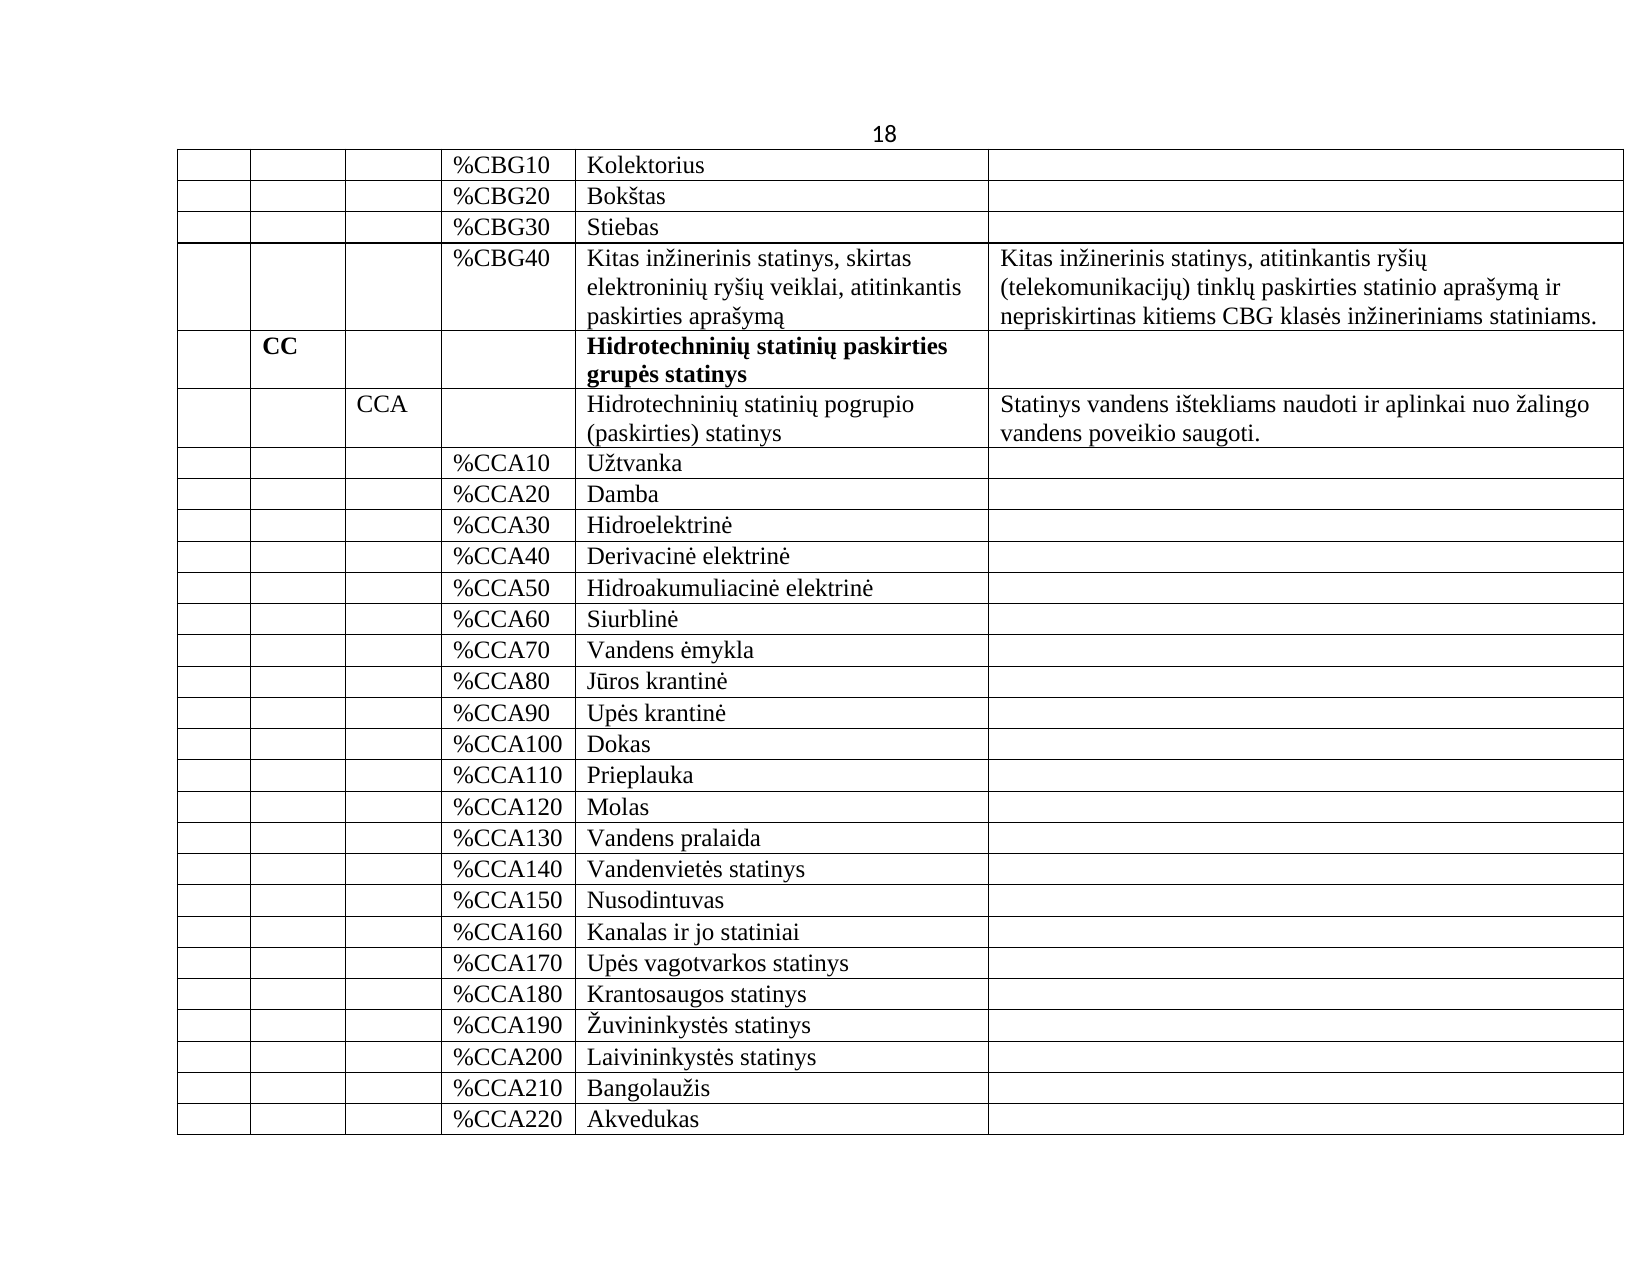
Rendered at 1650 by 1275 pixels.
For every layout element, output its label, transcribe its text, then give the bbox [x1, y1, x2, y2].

table_cell [346, 792, 441, 822]
table_cell [251, 729, 345, 759]
table_cell [346, 635, 441, 666]
table_cell [251, 667, 345, 697]
table_cell [346, 510, 441, 541]
table_cell [346, 448, 441, 478]
table_cell [989, 792, 1623, 822]
table_cell Vandenvietės statinys [576, 854, 988, 884]
table_cell [178, 635, 250, 666]
table_cell Užtvanka [576, 448, 988, 478]
table_cell %CCA20 [442, 479, 575, 509]
table_cell Siurblinė [576, 604, 988, 634]
table_cell Kolektorius [576, 150, 988, 180]
table_cell [251, 1073, 345, 1103]
table_cell Akvedukas [576, 1104, 988, 1134]
table_cell [346, 979, 441, 1009]
table_cell [989, 1010, 1623, 1041]
table_cell [346, 244, 441, 330]
table_cell Laivininkystės statinys [576, 1042, 988, 1072]
table_cell Upės krantinė [576, 698, 988, 728]
table_cell [989, 698, 1623, 728]
table_cell [178, 1073, 250, 1103]
table_cell [346, 948, 441, 978]
table_cell [178, 979, 250, 1009]
table_cell Krantosaugos statinys [576, 979, 988, 1009]
table_cell %CBG10 [442, 150, 575, 180]
table_cell Statinys vandens ištekliams naudoti ir aplinkai nuo žalingo vandens poveikio saugoti. [989, 389, 1623, 447]
table_cell Vandens ėmykla [576, 635, 988, 666]
table_cell Bokštas [576, 181, 988, 211]
table_cell [989, 1104, 1623, 1134]
table_cell %CCA30 [442, 510, 575, 541]
table_cell Hidroakumuliacinė elektrinė [576, 573, 988, 603]
table_cell %CCA200 [442, 1042, 575, 1072]
table_cell [251, 979, 345, 1009]
table_cell [346, 1073, 441, 1103]
table_cell Hidroelektrinė [576, 510, 988, 541]
table_cell Stiebas [576, 212, 988, 242]
table_cell [178, 331, 250, 388]
table_cell [989, 573, 1623, 603]
table_cell [178, 1042, 250, 1072]
table_cell [178, 212, 250, 242]
table_cell [178, 448, 250, 478]
table_cell [178, 573, 250, 603]
table_cell [346, 1104, 441, 1134]
table_cell Hidrotechninių statinių paskirties grupės statinys [576, 331, 988, 388]
table_cell %CCA10 [442, 448, 575, 478]
table_cell %CCA70 [442, 635, 575, 666]
table_cell [346, 854, 441, 884]
table_cell [178, 917, 250, 947]
table_cell [251, 181, 345, 211]
table_cell [251, 854, 345, 884]
table_cell [346, 823, 441, 853]
table_cell [989, 510, 1623, 541]
table_cell [989, 479, 1623, 509]
table_cell [251, 698, 345, 728]
table_cell [989, 1073, 1623, 1103]
table_cell %CCA150 [442, 885, 575, 916]
table_cell Vandens pralaida [576, 823, 988, 853]
table_cell Žuvininkystės statinys [576, 1010, 988, 1041]
table_cell [346, 331, 441, 388]
table_cell [178, 1010, 250, 1041]
table_cell [989, 917, 1623, 947]
table_cell %CBG20 [442, 181, 575, 211]
table_cell [251, 150, 345, 180]
table_cell [251, 885, 345, 916]
table_cell [346, 604, 441, 634]
table_cell %CCA100 [442, 729, 575, 759]
table_cell [442, 389, 575, 447]
table_cell Damba [576, 479, 988, 509]
table_cell [251, 212, 345, 242]
table_cell %CCA80 [442, 667, 575, 697]
table_cell [178, 1104, 250, 1134]
table_cell [251, 573, 345, 603]
table_cell %CBG40 [442, 244, 575, 330]
table_cell [989, 854, 1623, 884]
table_cell [178, 604, 250, 634]
table_cell [251, 917, 345, 947]
table_cell [251, 823, 345, 853]
table_cell [251, 1010, 345, 1041]
table_cell [346, 698, 441, 728]
table_cell Nusodintuvas [576, 885, 988, 916]
table_cell [251, 448, 345, 478]
table_cell [989, 542, 1623, 572]
table_cell [178, 948, 250, 978]
table_cell Jūros krantinė [576, 667, 988, 697]
table_cell %CCA190 [442, 1010, 575, 1041]
table_cell [251, 604, 345, 634]
table_cell [178, 885, 250, 916]
table_cell [989, 635, 1623, 666]
table_cell [178, 729, 250, 759]
table_cell Dokas [576, 729, 988, 759]
table_cell [346, 917, 441, 947]
table_cell [251, 244, 345, 330]
table_cell [251, 1104, 345, 1134]
table_cell [346, 212, 441, 242]
table_cell %CCA180 [442, 979, 575, 1009]
table_cell %CCA130 [442, 823, 575, 853]
table_cell [989, 331, 1623, 388]
table_cell %CCA110 [442, 760, 575, 791]
table_cell [251, 1042, 345, 1072]
table_cell Kitas inžinerinis statinys, skirtas elektroninių ryšių veiklai, atitinkantis paskirties aprašymą [576, 244, 988, 330]
table_cell [178, 479, 250, 509]
table_cell [989, 1042, 1623, 1072]
table_cell [178, 698, 250, 728]
table_cell [346, 1042, 441, 1072]
table_cell %CCA120 [442, 792, 575, 822]
table_cell [178, 542, 250, 572]
table_cell [989, 729, 1623, 759]
table_cell Bangolaužis [576, 1073, 988, 1103]
table_cell %CCA170 [442, 948, 575, 978]
table_cell [346, 150, 441, 180]
table_cell [442, 331, 575, 388]
table_cell [251, 635, 345, 666]
table_cell [178, 667, 250, 697]
table_cell [178, 510, 250, 541]
table_cell [989, 667, 1623, 697]
table_cell %CCA50 [442, 573, 575, 603]
table_cell CC [251, 331, 345, 388]
table_cell [989, 885, 1623, 916]
table_cell [178, 760, 250, 791]
table_cell [346, 729, 441, 759]
table_cell [178, 244, 250, 330]
table_cell [178, 854, 250, 884]
table_cell [251, 389, 345, 447]
table_cell %CCA60 [442, 604, 575, 634]
table_cell Molas [576, 792, 988, 822]
table_cell [346, 885, 441, 916]
table_cell [989, 823, 1623, 853]
table_cell [251, 542, 345, 572]
table_cell [251, 479, 345, 509]
table_cell [178, 181, 250, 211]
table_cell CCA [346, 389, 441, 447]
table_cell [251, 948, 345, 978]
table_cell Hidrotechninių statinių pogrupio (paskirties) statinys [576, 389, 988, 447]
table_cell %CCA160 [442, 917, 575, 947]
table_cell %CCA210 [442, 1073, 575, 1103]
table_cell [989, 181, 1623, 211]
table_cell [178, 823, 250, 853]
table_cell [346, 667, 441, 697]
table_cell [989, 948, 1623, 978]
table_cell Derivacinė elektrinė [576, 542, 988, 572]
table_cell [989, 212, 1623, 242]
table_cell [346, 1010, 441, 1041]
table_cell [251, 792, 345, 822]
table_cell [989, 448, 1623, 478]
table_cell Upės vagotvarkos statinys [576, 948, 988, 978]
table_cell [251, 510, 345, 541]
table_cell [346, 760, 441, 791]
table_cell [178, 389, 250, 447]
table_cell [989, 604, 1623, 634]
table_cell [989, 150, 1623, 180]
table_cell [346, 542, 441, 572]
table_cell %CCA40 [442, 542, 575, 572]
table_cell [989, 979, 1623, 1009]
table_cell [251, 760, 345, 791]
table_cell [178, 150, 250, 180]
table_cell Prieplauka [576, 760, 988, 791]
table_cell Kitas inžinerinis statinys, atitinkantis ryšių (telekomunikacijų) tinklų paskirties statinio aprašymą ir nepriskirtinas kitiems CBG klasės inžineriniams statiniams. [989, 244, 1623, 330]
table_cell Kanalas ir jo statiniai [576, 917, 988, 947]
table_cell [346, 479, 441, 509]
table_cell %CCA220 [442, 1104, 575, 1134]
table_cell [989, 760, 1623, 791]
table_cell [346, 573, 441, 603]
table_cell [178, 792, 250, 822]
table_cell %CBG30 [442, 212, 575, 242]
table_cell %CCA140 [442, 854, 575, 884]
table_cell [346, 181, 441, 211]
table_cell %CCA90 [442, 698, 575, 728]
